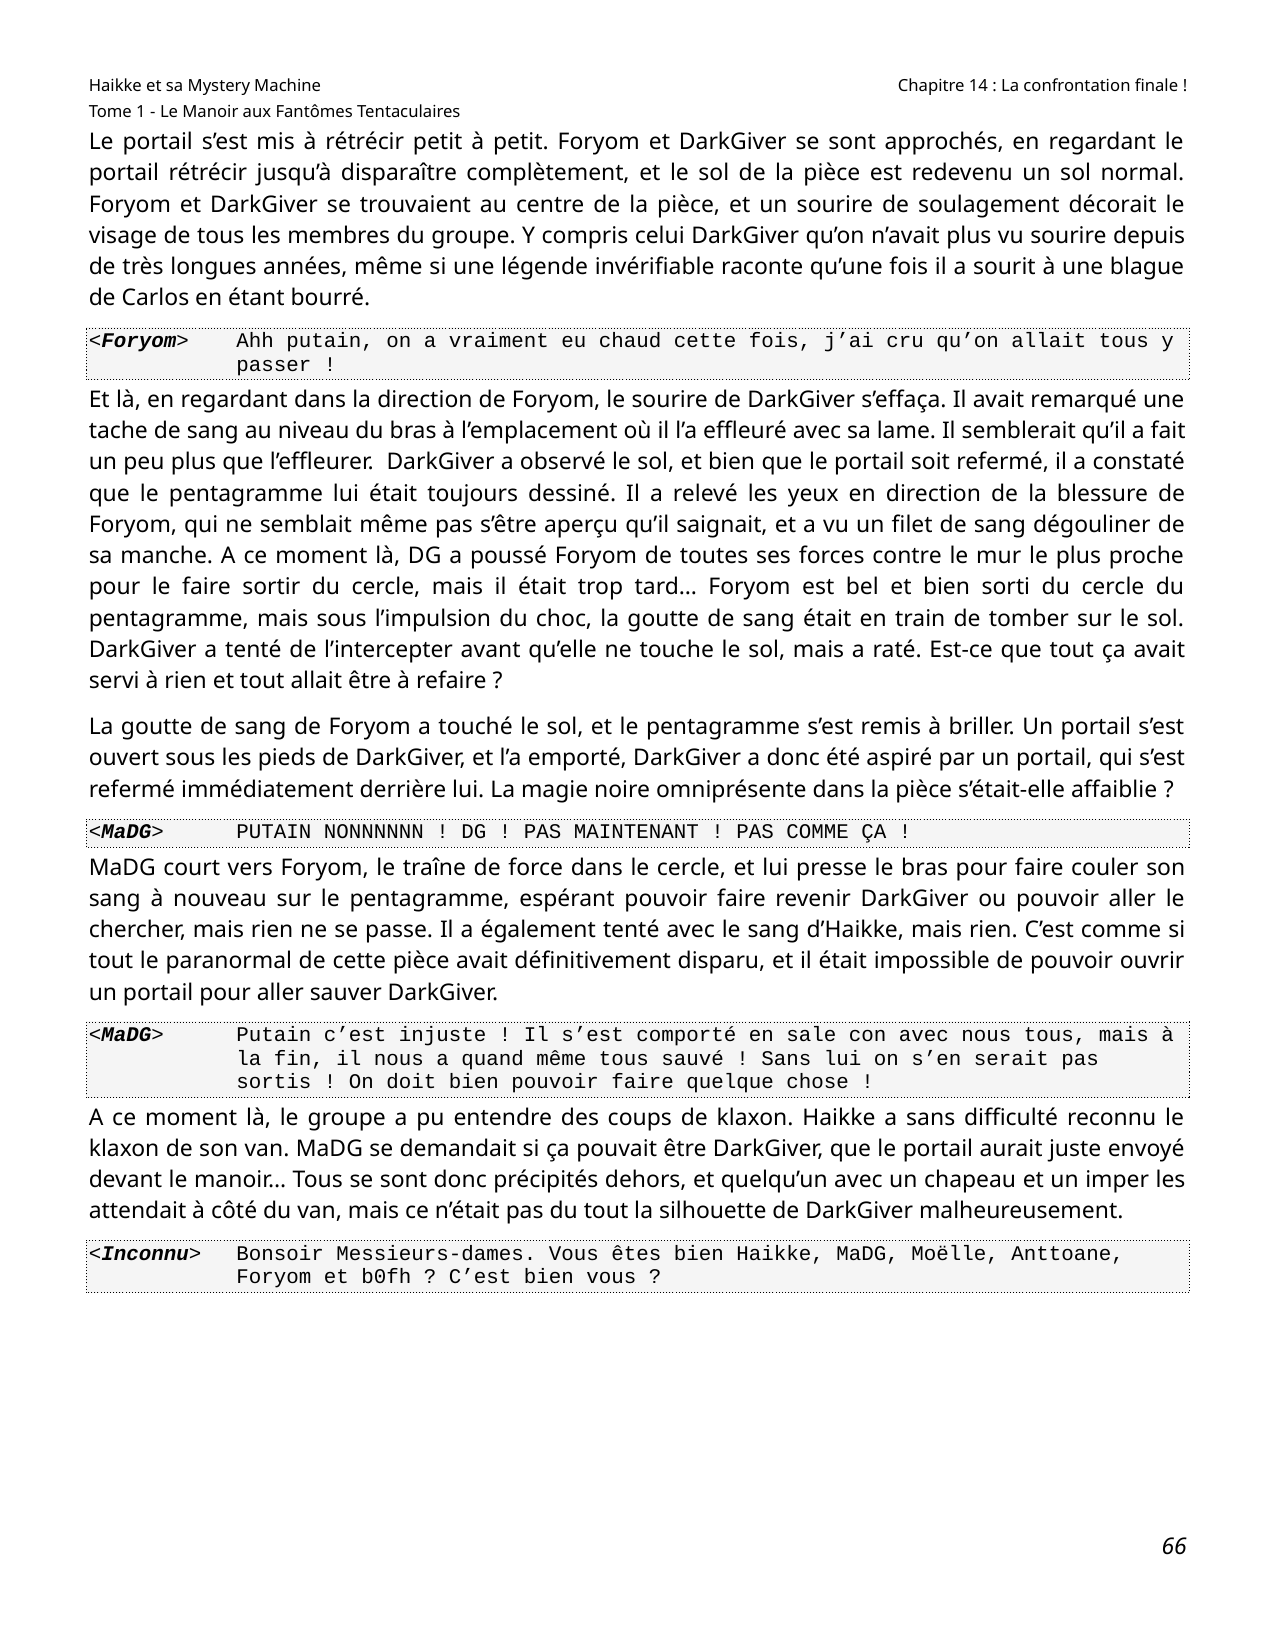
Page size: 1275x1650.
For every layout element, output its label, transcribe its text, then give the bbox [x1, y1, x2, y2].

text A ce moment là, le groupe a pu entendre des coups de klaxon. Haikke a sans difficulté reconnu le klaxon de son van. MaDG se demandait si ça pouvait être DarkGiver, que le portail aurait juste envoyé devant le manoir… Tous se sont donc précipités dehors, et quelqu’un avec un chapeau et un imper les attendait à côté du van, mais ce n’était pas du tout la silhouette de DarkGiver malheureusement. [88, 1101, 1186, 1226]
text <Inconnu> Bonsoir Messieurs-dames. Vous êtes bien Haikke, MaDG, Moëlle, Anttoane, Foryom et b0fh ? C’est bien vous ? [86, 1240, 1189, 1293]
text La goutte de sang de Foryom a touché le sol, et le pentagramme s’est remis à briller. Un portail s’est ouvert sous les pieds de DarkGiver, et l’a emporté, DarkGiver a donc été aspiré par un portail, qui s’est refermé immédiatement derrière lui. La magie noire omniprésente dans la pièce s’était-elle affaiblie ? [88, 710, 1186, 804]
text Et là, en regardant dans la direction de Foryom, le sourire de DarkGiver s’effaça. Il avait remarqué une tache de sang au niveau du bras à l’emplacement où il l’a effleuré avec sa lame. Il semblerait qu’il a fait un peu plus que l’effleurer. DarkGiver a observé le sol, et bien que le portail soit refermé, il a constaté que le pentagramme lui était toujours dessiné. Il a relevé les yeux en direction de la blessure de Foryom, qui ne semblait même pas s’être aperçu qu’il saignait, et a vu un filet de sang dégouliner de sa manche. A ce moment là, DG a poussé Foryom de toutes ses forces contre le mur le plus proche pour le faire sortir du cercle, mais il était trop tard… Foryom est bel et bien sorti du cercle du pentagramme, mais sous l’impulsion du choc, la goutte de sang était en train de tomber sur le sol. DarkGiver a tenté de l’intercepter avant qu’elle ne touche le sol, mais a raté. Est-ce que tout ça avait servi à rien et tout allait être à refaire ? [88, 383, 1186, 695]
text Le portail s’est mis à rétrécir petit à petit. Foryom et DarkGiver se sont approchés, en regardant le portail rétrécir jusqu’à disparaître complètement, et le sol de la pièce est redevenu un sol normal. Foryom et DarkGiver se trouvaient au centre de la pièce, et un sourire de soulagement décorait le visage de tous les membres du groupe. Y compris celui DarkGiver qu’on n’avait plus vu sourire depuis de très longues années, même si une légende invérifiable raconte qu’une fois il a sourit à une blague de Carlos en étant bourré. [88, 125, 1186, 313]
text <MaDG> PUTAIN NONNNNNN ! DG ! PAS MAINTENANT ! PAS COMME ÇA ! [86, 819, 1189, 847]
text <Foryom> Ahh putain, on a vraiment eu chaud cette fois, j’ai cru qu’on allait tous y passer ! [86, 327, 1189, 380]
text MaDG court vers Foryom, le traîne de force dans le cercle, et lui presse le bras pour faire couler son sang à nouveau sur le pentagramme, espérant pouvoir faire revenir DarkGiver ou pouvoir aller le chercher, mais rien ne se passe. Il a également tenté avec le sang d’Haikke, mais rien. C’est comme si tout le paranormal de cette pièce avait définitivement disparu, et il était impossible de pouvoir ouvrir un portail pour aller sauver DarkGiver. [88, 850, 1186, 1007]
text <MaDG> Putain c’est injuste ! Il s’est comporté en sale con avec nous tous, mais à la fin, il nous a quand même tous sauvé ! Sans lui on s’en serait pas sortis ! On doit bien pouvoir faire quelque chose ! [86, 1021, 1189, 1098]
